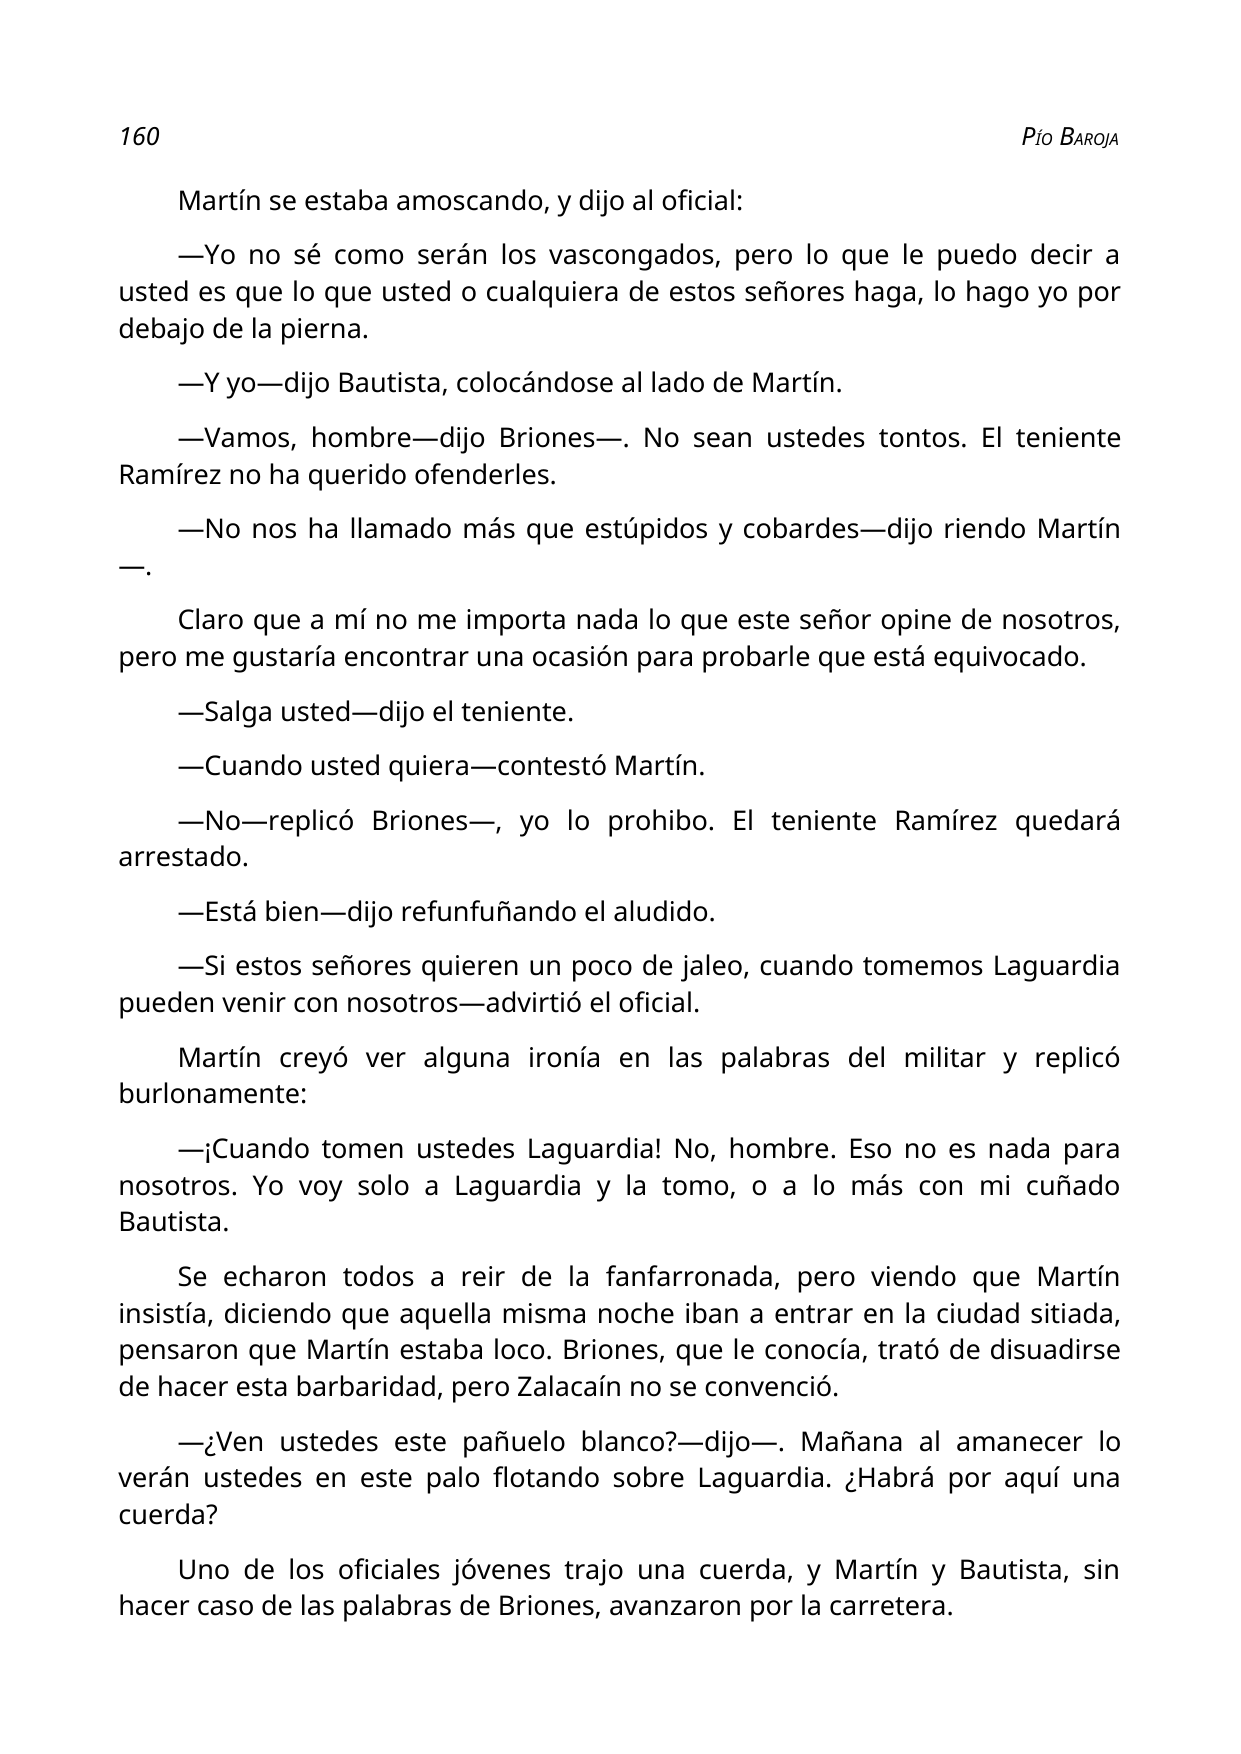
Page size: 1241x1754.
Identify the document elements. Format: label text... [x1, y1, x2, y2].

text Martín creyó ver alguna ironía en las palabras del militar y replicó burlonamente: [118, 1038, 1122, 1112]
text —Salga usted—dijo el teniente. [118, 692, 1122, 729]
text Claro que a mí no me importa nada lo que este señor opine de nosotros, pero me gustaría encontrar una ocasión para probarle que está equivocado. [118, 601, 1122, 674]
text —¿Ven ustedes este pañuelo blanco?—dijo—. Mañana al amanecer lo verán ustedes en este palo flotando sobre Laguardia. ¿Habrá por aquí una cuerda? [118, 1422, 1122, 1533]
text —Y yo—dijo Bautista, colocándose al lado de Martín. [118, 364, 1122, 401]
text —Yo no sé como serán los vascongados, pero lo que le puedo decir a usted es que lo que usted o cualquiera de estos señores haga, lo hago yo por debajo de la pierna. [118, 236, 1122, 346]
text —Si estos señores quieren un poco de jaleo, cuando tomemos Laguardia pueden venir con nosotros—advirtió el oficial. [118, 947, 1122, 1021]
text —Cuando usted quiera—contestó Martín. [118, 747, 1122, 783]
text Se echaron todos a reir de la fanfarronada, pero viendo que Martín insistía, diciendo que aquella misma noche iban a entrar en la ciudad sitiada, pensaron que Martín estaba loco. Briones, que le conocía, trató de disuadirse de hacer esta barbaridad, pero Zalacaín no se convenció. [118, 1257, 1122, 1404]
text —No—replicó Briones—, yo lo prohibo. El teniente Ramírez quedará arrestado. [118, 801, 1122, 875]
text Uno de los oficiales jóvenes trajo una cuerda, y Martín y Bautista, sin hacer caso de las palabras de Briones, avanzaron por la carretera. [118, 1550, 1122, 1624]
text —No nos ha llamado más que estúpidos y cobardes—dijo riendo Martín—. [118, 510, 1122, 583]
text —Está bien—dijo refunfuñando el aludido. [118, 892, 1122, 929]
text Martín se estaba amoscando, y dijo al oficial: [118, 182, 1122, 218]
text —¡Cuando tomen ustedes Laguardia! No, hombre. Eso no es nada para nosotros. Yo voy solo a Laguardia y la tomo, o a lo más con mi cuñado Bautista. [118, 1129, 1122, 1240]
text —Vamos, hombre—dijo Briones—. No sean ustedes tontos. El teniente Ramírez no ha querido ofenderles. [118, 418, 1122, 492]
